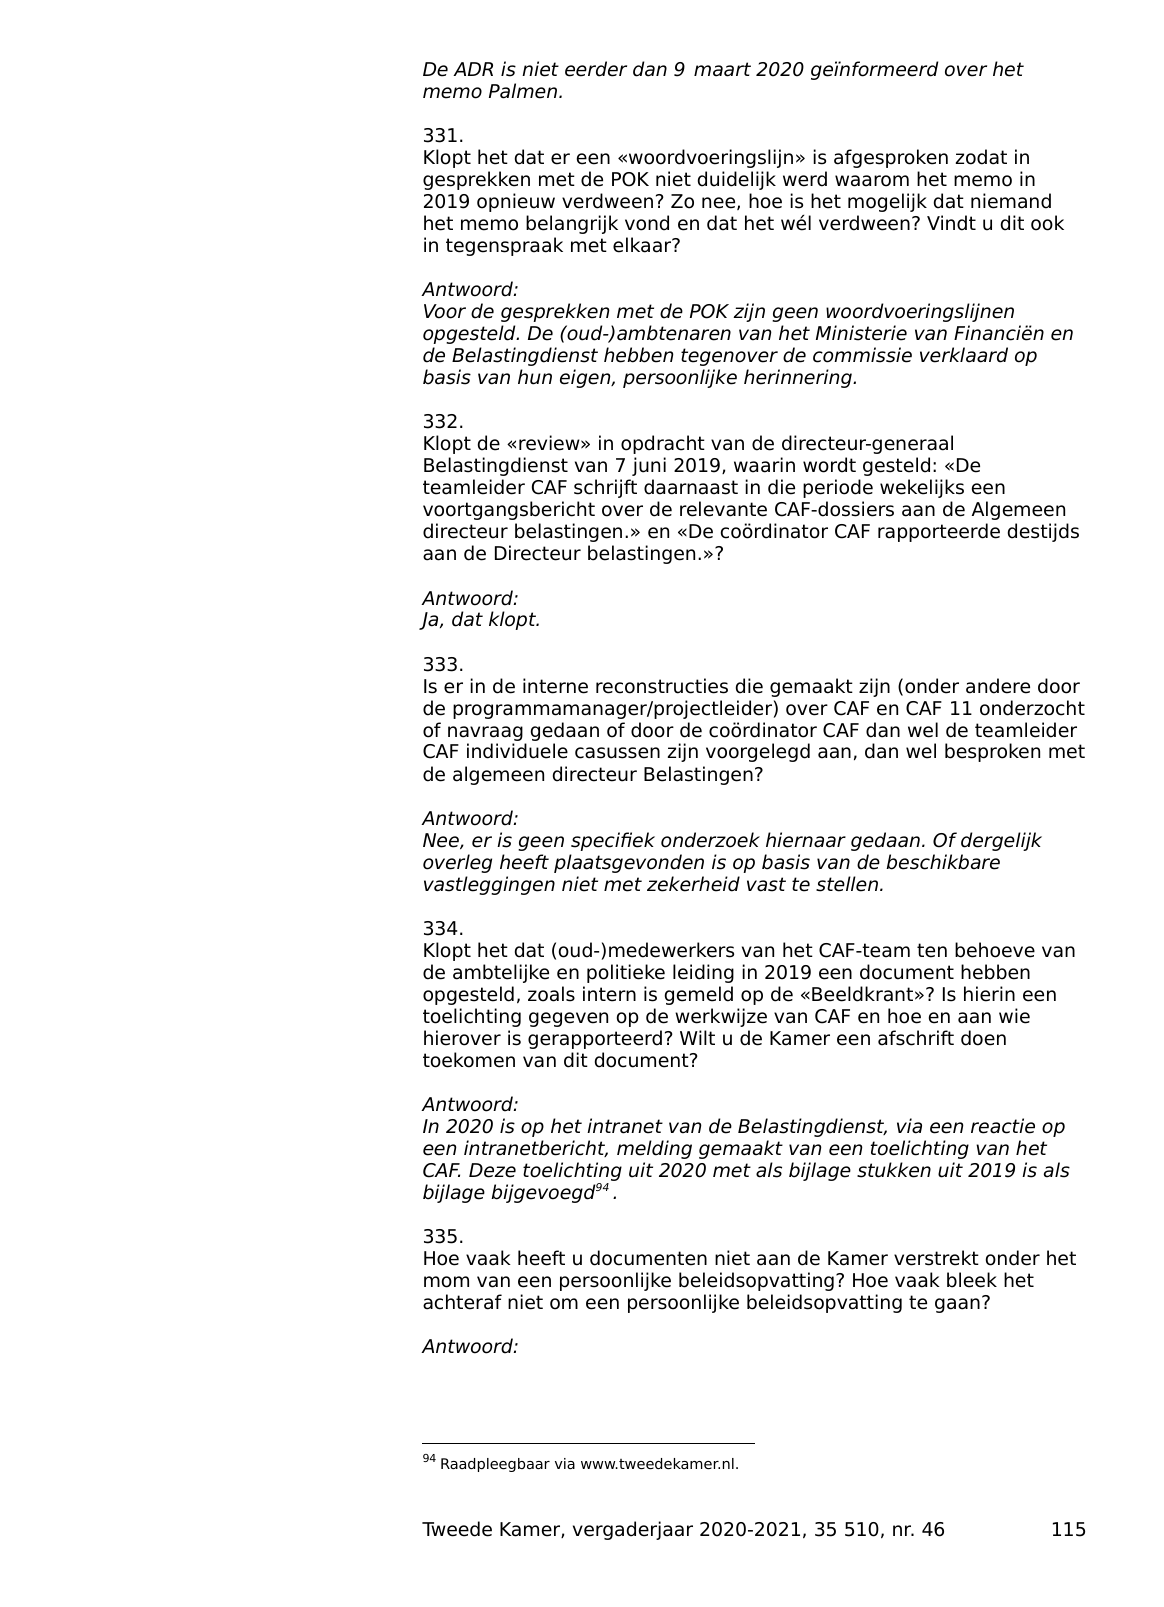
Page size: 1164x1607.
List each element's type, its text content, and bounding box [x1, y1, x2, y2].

text 331. [422, 125, 1087, 147]
text De ADR is niet eerder dan 9 maart 2020 geïnformeerd over het memo Palmen. [422, 59, 1087, 103]
text Antwoord: [422, 1094, 1087, 1116]
text Klopt het dat (oud-)medewerkers van het CAF-team ten behoeve van de ambtelijke en politieke leiding in 2019 een document hebben opgesteld, zoals intern is gemeld op de «Beeldkrant»? Is hierin een toelichting gegeven op de werkwijze van CAF en hoe en aan wie hierover is gerapporteerd? Wilt u de Kamer een afschrift doen toekomen van dit document? [422, 940, 1087, 1072]
text Voor de gesprekken met de POK zijn geen woordvoeringslijnen opgesteld. De (oud-)ambtenaren van het Ministerie van Financiën en de Belastingdienst hebben tegenover de commissie verklaard op basis van hun eigen, persoonlijke herinnering. [422, 301, 1087, 389]
text Is er in de interne reconstructies die gemaakt zijn (onder andere door de programmamanager/projectleider) over CAF en CAF 11 onderzocht of navraag gedaan of door de coördinator CAF dan wel de teamleider CAF individuele casussen zijn voorgelegd aan, dan wel besproken met de algemeen directeur Belastingen? [422, 676, 1087, 785]
text 333. [422, 653, 1087, 676]
text Klopt de «review» in opdracht van de directeur-generaal Belastingdienst van 7 juni 2019, waarin wordt gesteld: «De teamleider CAF schrijft daarnaast in die periode wekelijks een voortgangsbericht over de relevante CAF-dossiers aan de Algemeen directeur belastingen.» en «De coördinator CAF rapporteerde destijds aan de Directeur belastingen.»? [422, 433, 1087, 565]
text Hoe vaak heeft u documenten niet aan de Kamer verstrekt onder het mom van een persoonlijke beleidsopvatting? Hoe vaak bleek het achteraf niet om een persoonlijke beleidsopvatting te gaan? [422, 1248, 1087, 1314]
text Raadpleegbaar via www.tweedekamer.nl. [422, 1452, 1087, 1474]
text 335. [422, 1226, 1087, 1248]
text Antwoord: [422, 279, 1087, 301]
text 334. [422, 918, 1087, 940]
text In 2020 is op het intranet van de Belastingdienst, via een reactie op een intranetbericht, melding gemaakt van een toelichting van het CAF. Deze toelichting uit 2020 met als bijlage stukken uit 2019 is als bijlage bijgevoegd. [422, 1116, 1087, 1204]
text Antwoord: [422, 808, 1087, 829]
text Antwoord: [422, 1336, 1087, 1358]
text Klopt het dat er een «woordvoeringslijn» is afgesproken zodat in gesprekken met de POK niet duidelijk werd waarom het memo in 2019 opnieuw verdween? Zo nee, hoe is het mogelijk dat niemand het memo belangrijk vond en dat het wél verdween? Vindt u dit ook in tegenspraak met elkaar? [422, 147, 1087, 257]
text 332. [422, 411, 1087, 433]
text Antwoord: [422, 587, 1087, 609]
text Ja, dat klopt. [422, 609, 1087, 631]
text Nee, er is geen specifiek onderzoek hiernaar gedaan. Of dergelijk overleg heeft plaatsgevonden is op basis van de beschikbare vastleggingen niet met zekerheid vast te stellen. [422, 829, 1087, 896]
